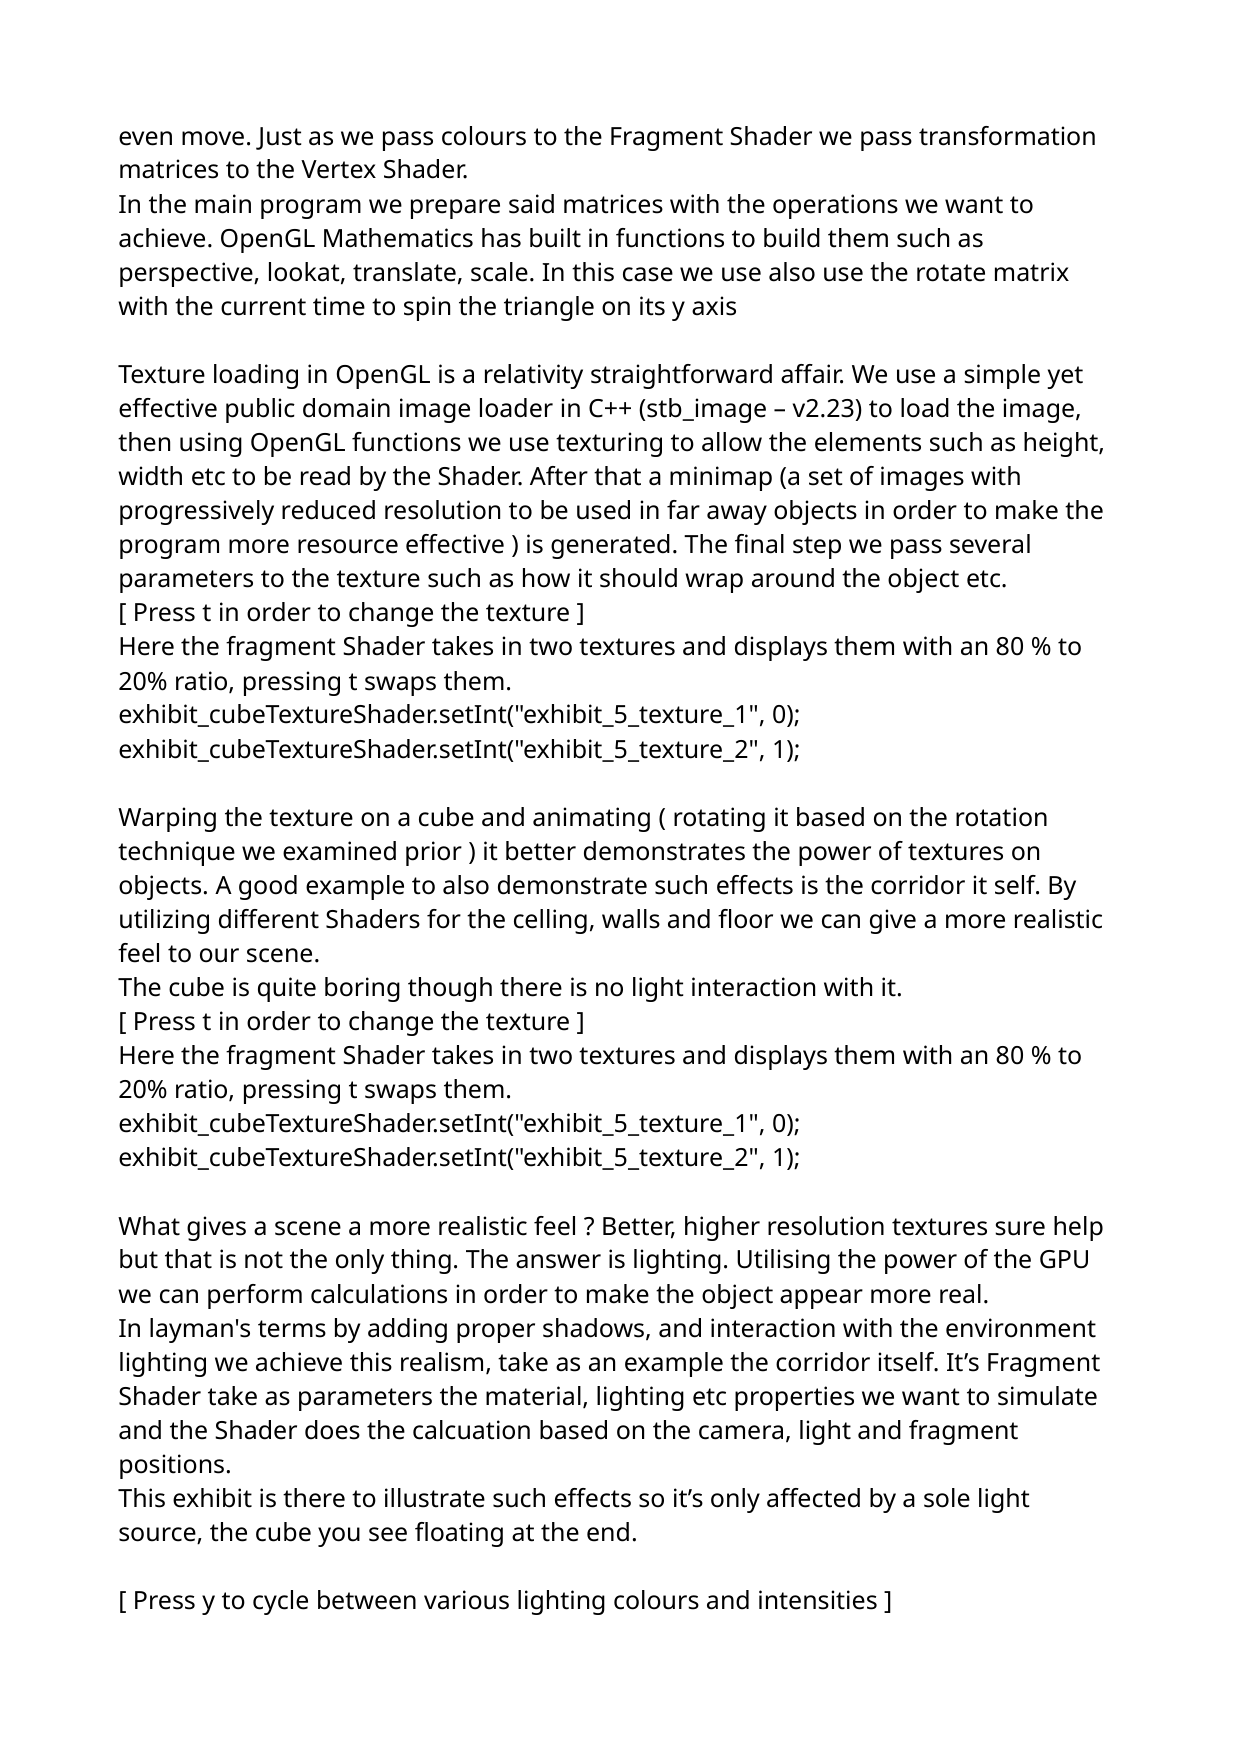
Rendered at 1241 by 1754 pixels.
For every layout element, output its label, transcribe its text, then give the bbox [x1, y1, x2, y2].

text [ Press t in order to change the texture ] [118, 595, 1122, 629]
text exhibit_cubeTextureShader.setInt("exhibit_5_texture_1", 0); [118, 697, 1122, 731]
text [ Press t in order to change the texture ] [118, 1004, 1122, 1038]
text The cube is quite boring though there is no light interaction with it. [118, 970, 1122, 1004]
text exhibit_cubeTextureShader.setInt("exhibit_5_texture_1", 0); [118, 1106, 1122, 1140]
text In layman's terms by adding proper shadows, and interaction with the environment lighting we achieve this realism, take as an example the corridor itself. It’s Fragment Shader take as parameters the material, lighting etc properties we want to simulate and the Shader does the calcuation based on the camera, light and fragment positions. [118, 1310, 1122, 1481]
text In the main program we prepare said matrices with the operations we want to achieve. OpenGL Mathematics has built in functions to build them such as perspective, lookat, translate, scale. In this case we use also use the rotate matrix with the current time to spin the triangle on its y axis [118, 186, 1122, 322]
text exhibit_cubeTextureShader.setInt("exhibit_5_texture_2", 1); [118, 1140, 1122, 1174]
text Here the fragment Shader takes in two textures and displays them with an 80 % to 20% ratio, pressing t swaps them. [118, 1038, 1122, 1106]
text Here the fragment Shader takes in two textures and displays them with an 80 % to 20% ratio, pressing t swaps them. [118, 629, 1122, 697]
text [ Press y to cycle between various lighting colours and intensities ] [118, 1583, 1122, 1617]
text exhibit_cubeTextureShader.setInt("exhibit_5_texture_2", 1); [118, 731, 1122, 765]
text Warping the texture on a cube and animating ( rotating it based on the rotation technique we examined prior ) it better demonstrates the power of textures on objects. A good example to also demonstrate such effects is the corridor it self. By utilizing different Shaders for the celling, walls and floor we can give a more realistic feel to our scene. [118, 799, 1122, 970]
text even move. Just as we pass colours to the Fragment Shader we pass transformation matrices to the Vertex Shader. [118, 118, 1122, 186]
text This exhibit is there to illustrate such effects so it’s only affected by a sole light source, the cube you see floating at the end. [118, 1481, 1122, 1549]
text Texture loading in OpenGL is a relativity straightforward affair. We use a simple yet effective public domain image loader in C++ (stb_image – v2.23) to load the image, then using OpenGL functions we use texturing to allow the elements such as height, width etc to be read by the Shader. After that a minimap (a set of images with progressively reduced resolution to be used in far away objects in order to make the program more resource effective ) is generated. The final step we pass several parameters to the texture such as how it should wrap around the object etc. [118, 357, 1122, 595]
text What gives a scene a more realistic feel ? Better, higher resolution textures sure help but that is not the only thing. The answer is lighting. Utilising the power of the GPU we can perform calculations in order to make the object appear more real. [118, 1208, 1122, 1310]
